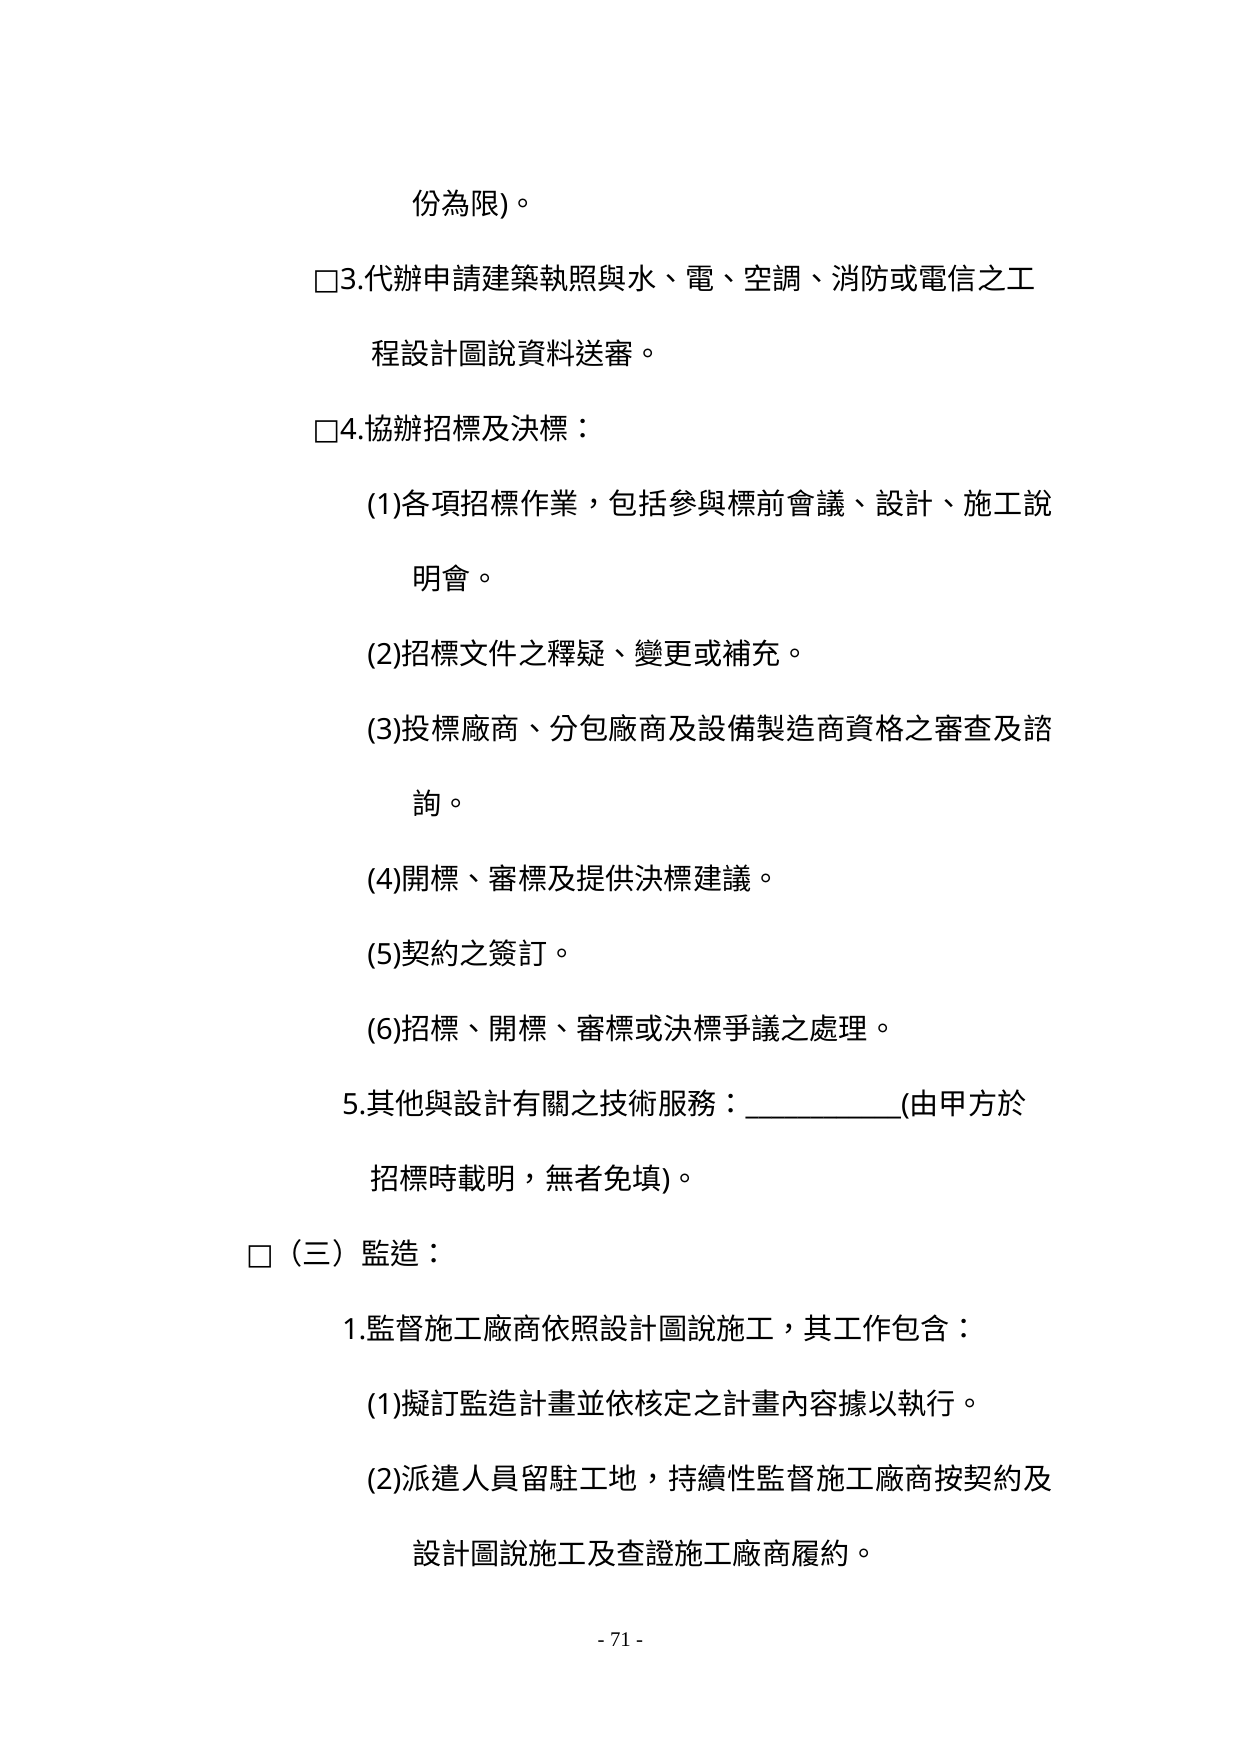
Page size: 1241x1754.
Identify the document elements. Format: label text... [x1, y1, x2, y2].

text □3.代辦申請建築執照與水、電、空調、消防或電信之工程設計圖說資料送審。 [312, 239, 1053, 389]
text 份為限)。 [367, 164, 1053, 239]
text (3)投標廠商、分包廠商及設備製造商資格之審查及諮詢。 [367, 689, 1053, 839]
text 1.監督施工廠商依照設計圖說施工，其工作包含： [342, 1289, 1053, 1364]
text (1)擬訂監造計畫並依核定之計畫內容據以執行。 [367, 1364, 1053, 1439]
text □（三）監造： [187, 1214, 1053, 1289]
text □4.協辦招標及決標： [312, 389, 1053, 464]
text 5.其他與設計有關之技術服務：____________(由甲方於招標時載明，無者免填)。 [342, 1064, 1053, 1214]
text (1)各項招標作業，包括參與標前會議、設計、施工說明會。 [367, 464, 1053, 614]
text (5)契約之簽訂。 [367, 914, 1053, 989]
text (4)開標、審標及提供決標建議。 [367, 839, 1053, 914]
text (2)招標文件之釋疑、變更或補充。 [367, 614, 1053, 689]
text (2)派遣人員留駐工地，持續性監督施工廠商按契約及設計圖說施工及查證施工廠商履約。 [367, 1439, 1053, 1589]
text (6)招標、開標、審標或決標爭議之處理。 [367, 989, 1053, 1064]
